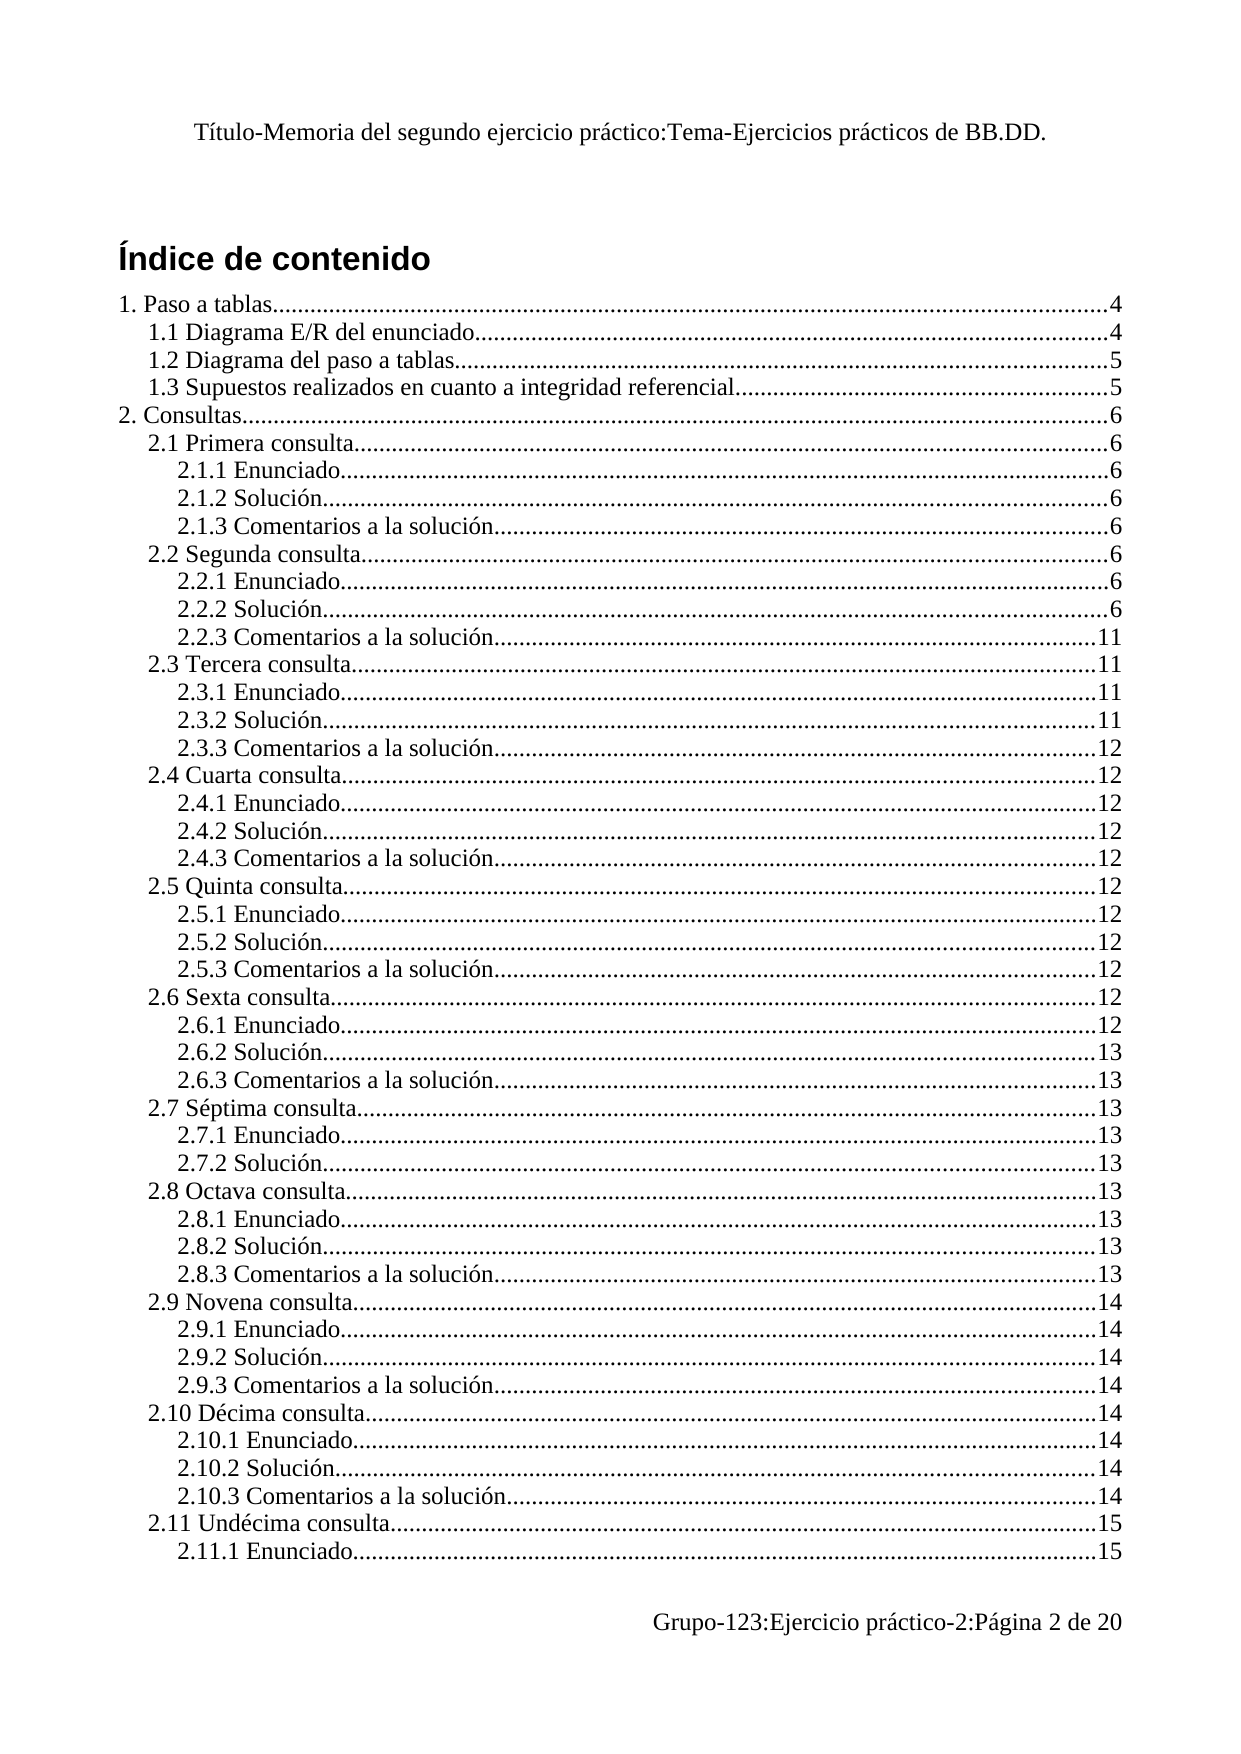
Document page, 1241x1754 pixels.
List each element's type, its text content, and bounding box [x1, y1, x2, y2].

text 2.6.2 Solución 13 [177, 1038, 1122, 1066]
text 1. Paso a tablas 4 [118, 290, 1122, 318]
text 2.7 Séptima consulta 13 [148, 1094, 1122, 1122]
subtitle Índice de contenido [118, 241, 1122, 278]
text 2.2.1 Enunciado 6 [177, 567, 1122, 595]
text 2.5.2 Solución 12 [177, 928, 1122, 955]
text 2.8.3 Comentarios a la solución 13 [177, 1260, 1122, 1288]
text 2.4 Cuarta consulta 12 [148, 761, 1122, 789]
text 2.3.2 Solución 11 [177, 706, 1122, 734]
text 1.3 Supuestos realizados en cuanto a integridad referencial. 5 [148, 373, 1122, 401]
text 2.8.2 Solución 13 [177, 1232, 1122, 1260]
text 2.3.3 Comentarios a la solución 12 [177, 734, 1122, 761]
text 2.8 Octava consulta 13 [148, 1177, 1122, 1205]
text 2.1.3 Comentarios a la solución 6 [177, 512, 1122, 540]
text 2.3 Tercera consulta 11 [148, 651, 1122, 678]
text 1.1 Diagrama E/R del enunciado 4 [148, 318, 1122, 346]
text 2.9.1 Enunciado 14 [177, 1316, 1122, 1343]
text 2.5 Quinta consulta 12 [148, 872, 1122, 900]
text 2.4.1 Enunciado 12 [177, 789, 1122, 817]
text 2.5.3 Comentarios a la solución 12 [177, 955, 1122, 983]
text 2.6.3 Comentarios a la solución 13 [177, 1066, 1122, 1094]
text 2.4.2 Solución 12 [177, 817, 1122, 844]
text 2. Consultas 6 [118, 401, 1122, 429]
text 2.3.1 Enunciado 11 [177, 678, 1122, 706]
text 1.2 Diagrama del paso a tablas 5 [148, 346, 1122, 373]
text 2.7.1 Enunciado 13 [177, 1122, 1122, 1149]
text 2.2.2 Solución 6 [177, 595, 1122, 623]
text 2.9 Novena consulta 14 [148, 1288, 1122, 1316]
text 2.10.1 Enunciado 14 [177, 1426, 1122, 1454]
text 2.1 Primera consulta 6 [148, 429, 1122, 457]
text 2.5.1 Enunciado 12 [177, 900, 1122, 928]
text 2.10.3 Comentarios a la solución 14 [177, 1482, 1122, 1509]
text 2.2 Segunda consulta 6 [148, 540, 1122, 567]
text 2.2.3 Comentarios a la solución 11 [177, 623, 1122, 651]
text 2.8.1 Enunciado 13 [177, 1205, 1122, 1232]
text 2.1.2 Solución 6 [177, 484, 1122, 512]
text 2.9.3 Comentarios a la solución 14 [177, 1371, 1122, 1399]
text 2.11.1 Enunciado 15 [177, 1537, 1122, 1565]
text 2.7.2 Solución 13 [177, 1149, 1122, 1177]
text 2.10 Décima consulta 14 [148, 1399, 1122, 1426]
text 2.4.3 Comentarios a la solución 12 [177, 844, 1122, 872]
text 2.11 Undécima consulta 15 [148, 1509, 1122, 1537]
text 2.6.1 Enunciado 12 [177, 1011, 1122, 1038]
text 2.9.2 Solución 14 [177, 1343, 1122, 1371]
text 2.6 Sexta consulta 12 [148, 983, 1122, 1011]
text 2.1.1 Enunciado 6 [177, 457, 1122, 484]
text 2.10.2 Solución 14 [177, 1454, 1122, 1482]
